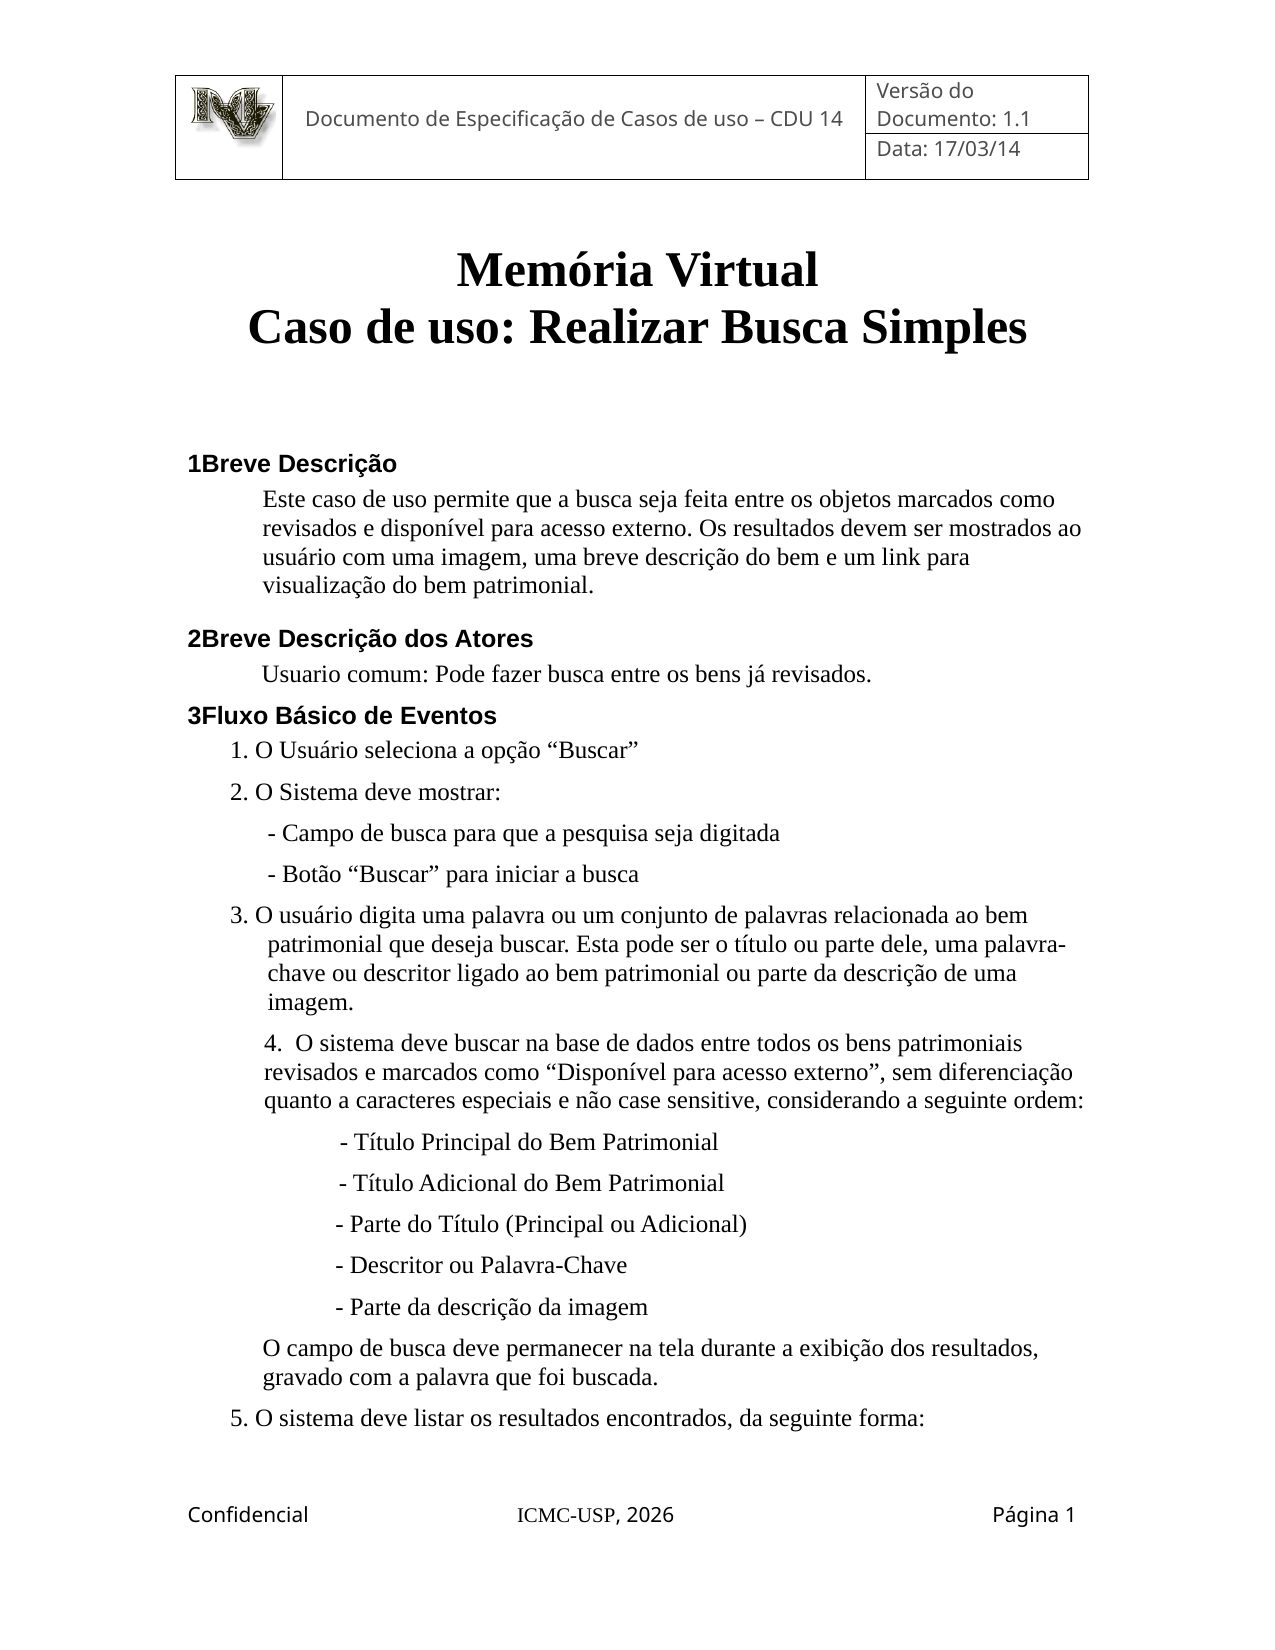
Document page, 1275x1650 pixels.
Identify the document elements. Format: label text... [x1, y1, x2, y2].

subtitle Fluxo Básico de Eventos [187, 701, 1087, 729]
text - Título Principal do Bem Patrimonial [266, 1127, 1087, 1156]
text - Descritor ou Palavra-Chave [187, 1251, 1087, 1279]
text O campo de busca deve permanecer na tela durante a exibição dos resultados, gravado com a palavra que foi buscada. [262, 1333, 1087, 1391]
text Este caso de uso permite que a busca seja feita entre os objetos marcados como revisados e disponível para acesso externo. Os resultados devem ser mostrados ao usuário com uma imagem, uma breve descrição do bem e um link para visualização do bem patrimonial. [262, 484, 1087, 599]
text - Parte do Título (Principal ou Adicional) [187, 1209, 1087, 1238]
text Usuario comum: Pode fazer busca entre os bens já revisados. [187, 659, 1087, 688]
text - Campo de busca para que a pesquisa seja digitada [230, 818, 1087, 847]
text 2. O Sistema deve mostrar: [230, 777, 1087, 806]
subtitle Breve Descrição dos Atores [187, 624, 1087, 653]
text 4. O sistema deve buscar na base de dados entre todos os bens patrimoniais revisados e marcados como “Disponível para acesso externo”, sem diferenciação quanto a caracteres especiais e não case sensitive, considerando a seguinte ordem: [264, 1028, 1087, 1114]
text 5. O sistema deve listar os resultados encontrados, da seguinte forma: [230, 1403, 1087, 1432]
text Memória Virtual Caso de uso: Realizar Busca Simples [187, 239, 1087, 354]
text 1. O Usuário seleciona a opção “Buscar” [230, 736, 1087, 764]
text 3. O usuário digita uma palavra ou um conjunto de palavras relacionada ao bem patrimonial que deseja buscar. Esta pode ser o título ou parte dele, uma palavra-chave ou descritor ligado ao bem patrimonial ou parte da descrição de uma imagem. [230, 901, 1087, 1016]
subtitle Breve Descrição [187, 449, 1087, 478]
text - Título Adicional do Bem Patrimonial [338, 1168, 1087, 1197]
text - Parte da descrição da imagem [187, 1292, 1087, 1321]
text - Botão “Buscar” para iniciar a busca [230, 859, 1087, 888]
